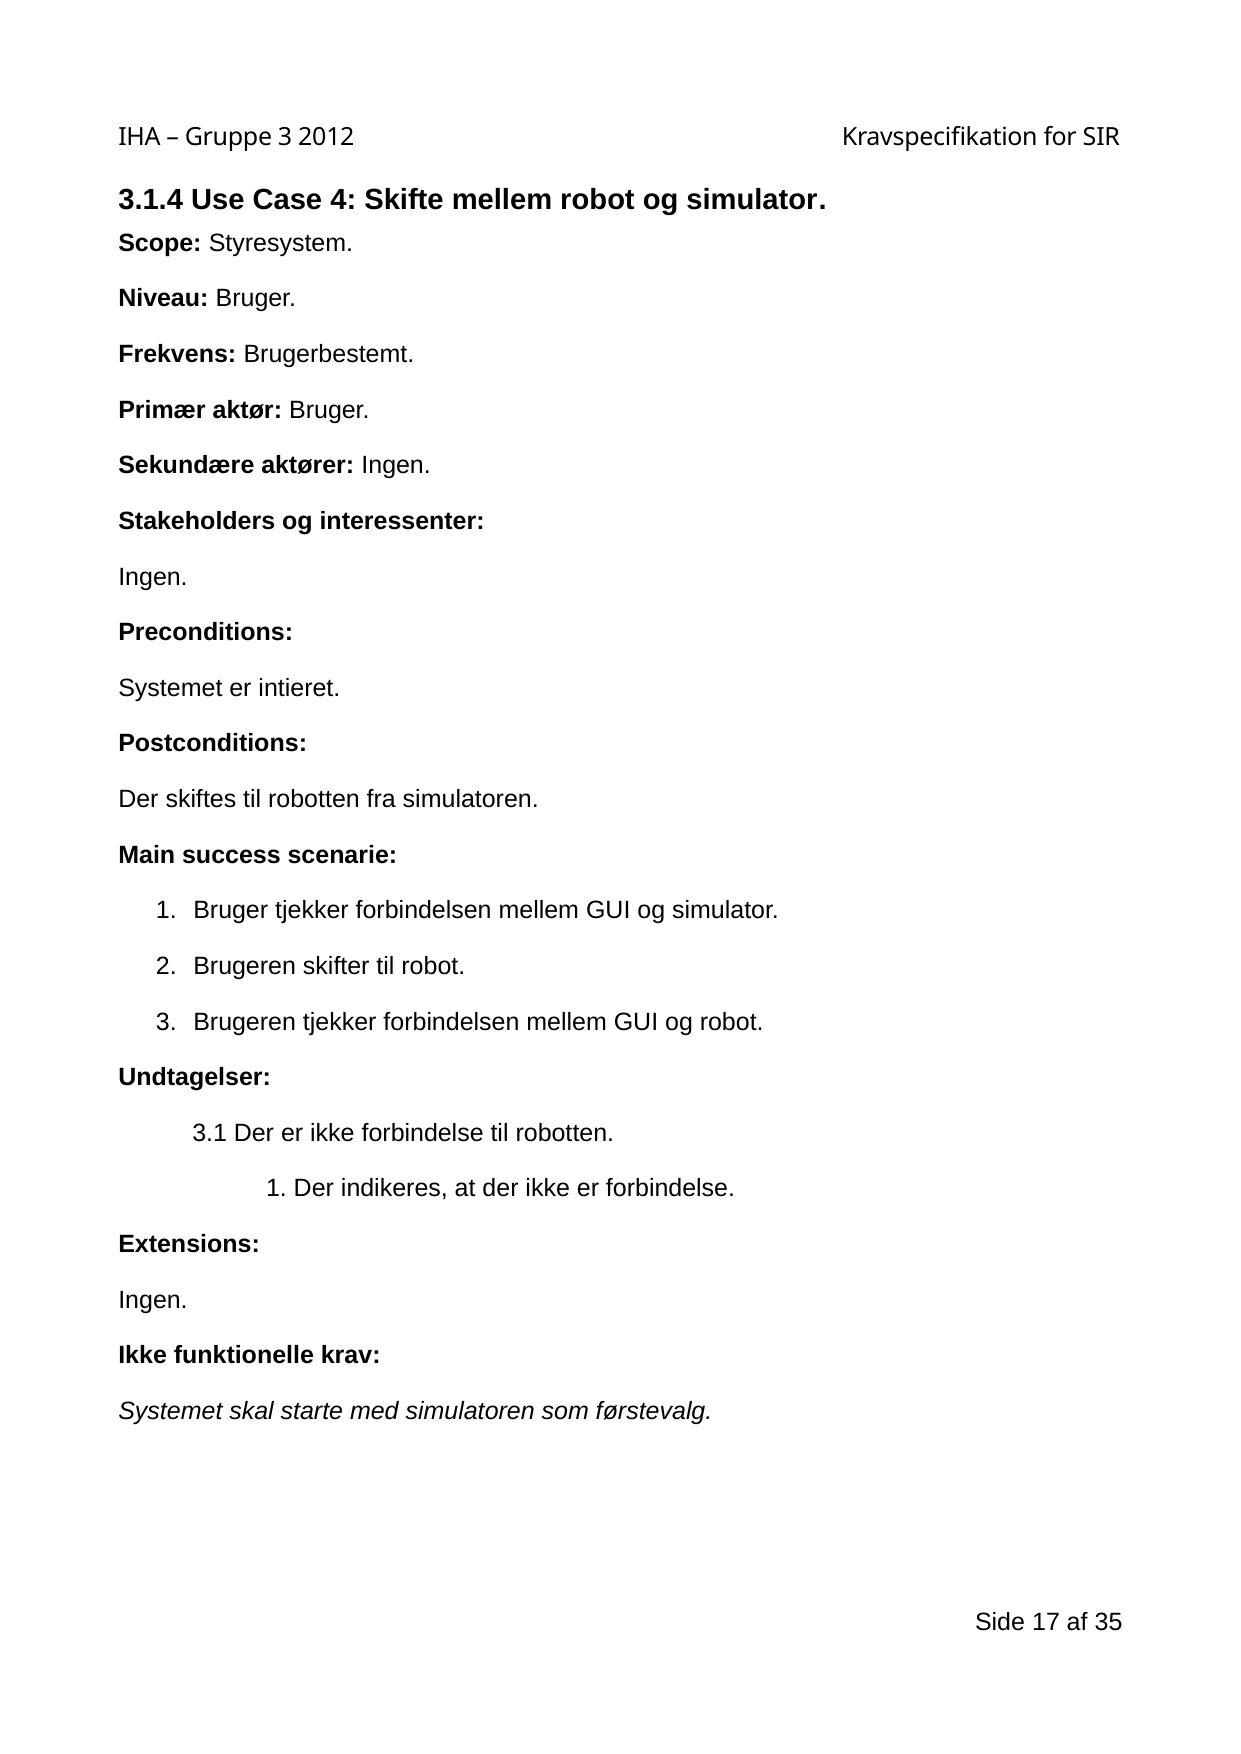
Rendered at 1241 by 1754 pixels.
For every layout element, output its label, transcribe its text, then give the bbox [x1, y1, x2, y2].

text Frekvens: Brugerbestemt. [118, 339, 1122, 368]
text Systemet skal starte med simulatoren som førstevalg. [118, 1396, 1122, 1424]
list Brugeren skifter til robot. [156, 951, 1122, 979]
text Scope: Styresystem. [118, 228, 1122, 256]
text Undtagelser: [118, 1062, 1122, 1091]
text Preconditions: [118, 617, 1122, 646]
subtitle 3.1.4 Use Case 4: Skifte mellem robot og simulator. [118, 182, 1122, 215]
text Extensions: [118, 1229, 1122, 1258]
text Niveau: Bruger. [118, 283, 1122, 312]
text 3.1 Der er ikke forbindelse til robotten. [118, 1118, 1122, 1146]
text Primær aktør: Bruger. [118, 394, 1122, 423]
text Ingen. [118, 561, 1122, 590]
text Der skiftes til robotten fra simulatoren. [118, 784, 1122, 813]
list Bruger tjekker forbindelsen mellem GUI og simulator. [156, 895, 1122, 924]
text Ingen. [118, 1284, 1122, 1313]
text 1. Der indikeres, at der ikke er forbindelse. [118, 1173, 1122, 1202]
text Sekundære aktører: Ingen. [118, 450, 1122, 479]
text Main success scenarie: [118, 839, 1122, 868]
text Ikke funktionelle krav: [118, 1340, 1122, 1369]
text Postconditions: [118, 728, 1122, 757]
text Stakeholders og interessenter: [118, 506, 1122, 534]
list Brugeren tjekker forbindelsen mellem GUI og robot. [156, 1006, 1122, 1035]
text Systemet er intieret. [118, 673, 1122, 701]
